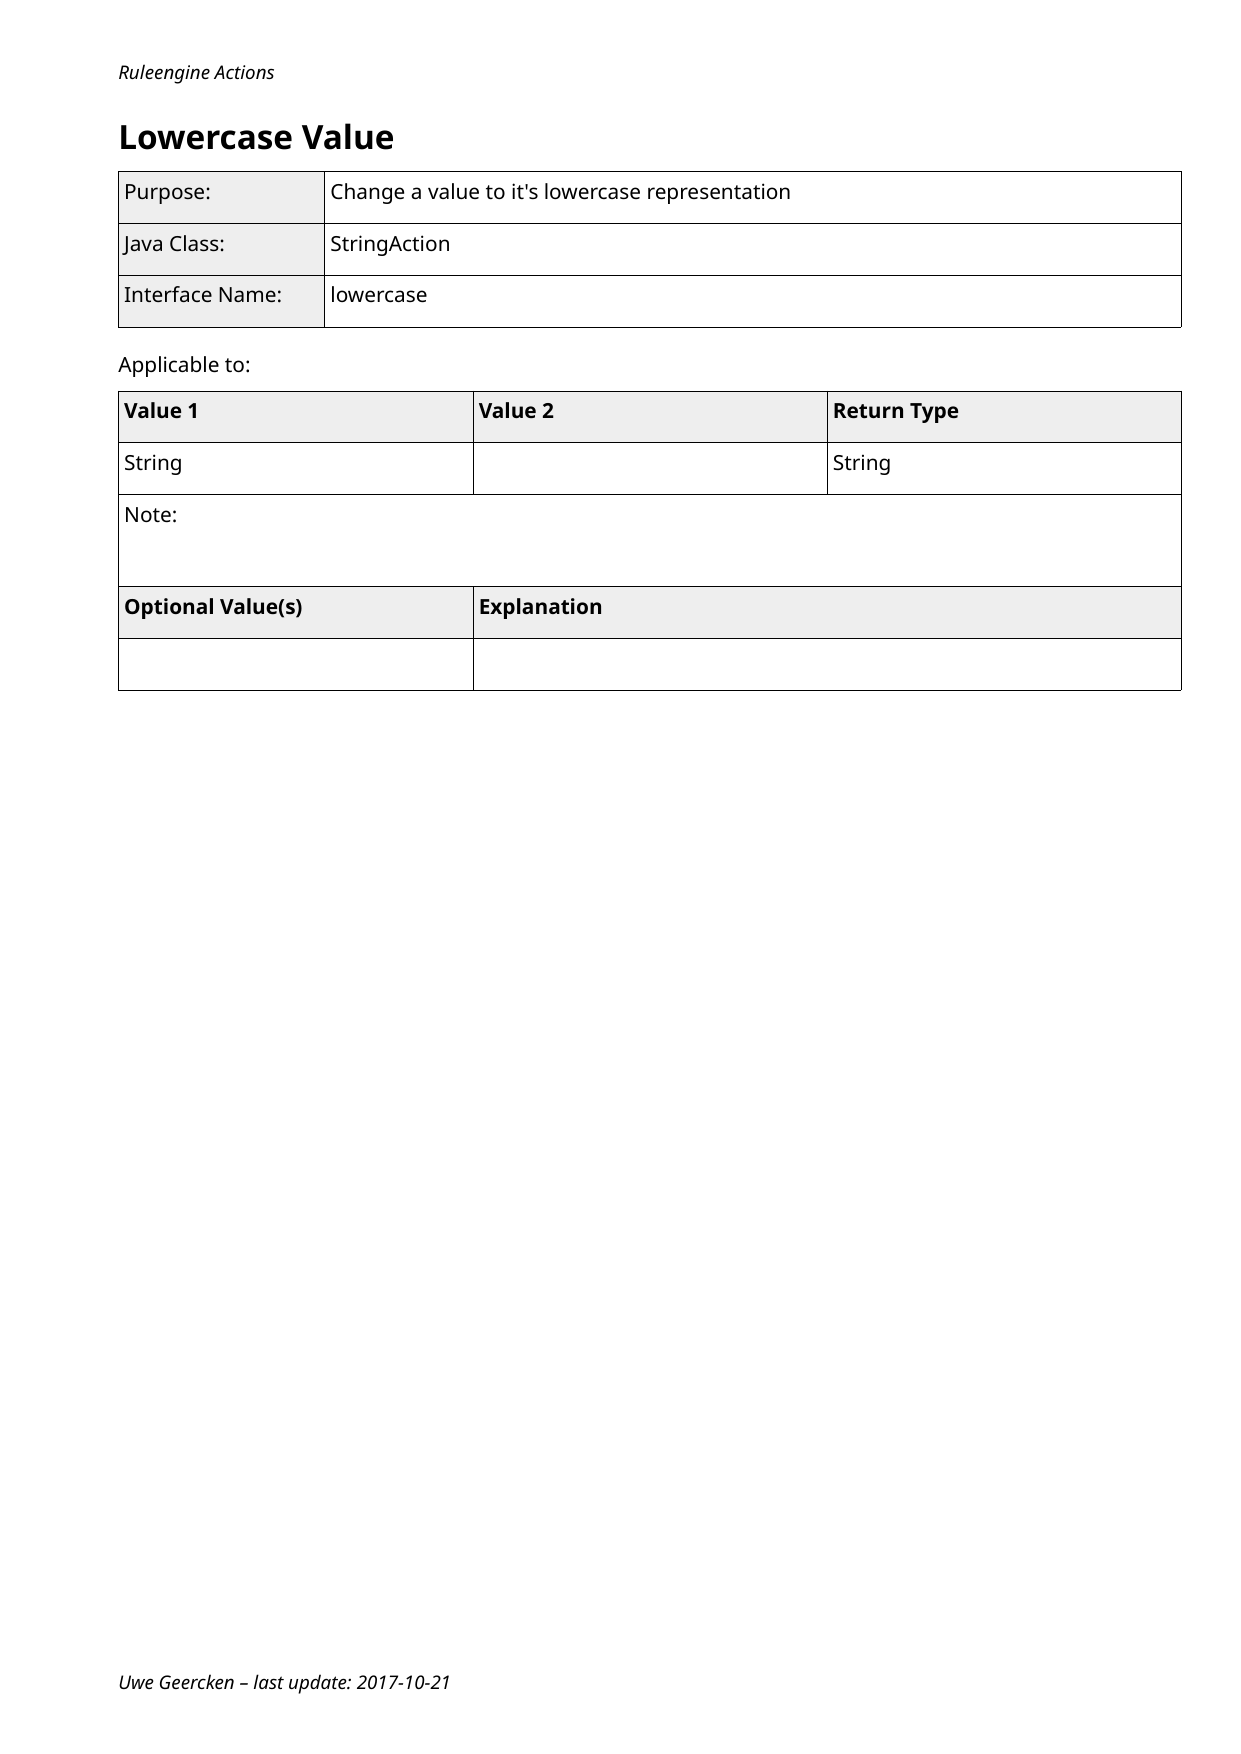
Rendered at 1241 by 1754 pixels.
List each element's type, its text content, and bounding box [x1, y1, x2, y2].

table_cell Interface Name: [119, 276, 324, 327]
table_header Value 2 [474, 392, 827, 442]
table_header Purpose: [119, 172, 324, 223]
table_header Value 1 [119, 392, 473, 442]
table_cell Java Class: [119, 224, 324, 275]
table_cell [474, 443, 827, 494]
table_header Return Type [828, 392, 1181, 442]
table_cell String [119, 443, 473, 494]
table_cell lowercase [325, 276, 1181, 327]
table_cell Note: [119, 495, 1181, 586]
text Applicable to: [118, 350, 1181, 379]
table_cell String [828, 443, 1181, 494]
table_cell Optional Value(s) [119, 587, 473, 638]
table_cell Explanation [474, 587, 1181, 638]
table_header Change a value to it's lowercase representation [325, 172, 1181, 223]
table_cell StringAction [325, 224, 1181, 275]
table_cell [119, 639, 473, 689]
table_cell [474, 639, 1181, 689]
text Lowercase Value [118, 114, 1181, 159]
